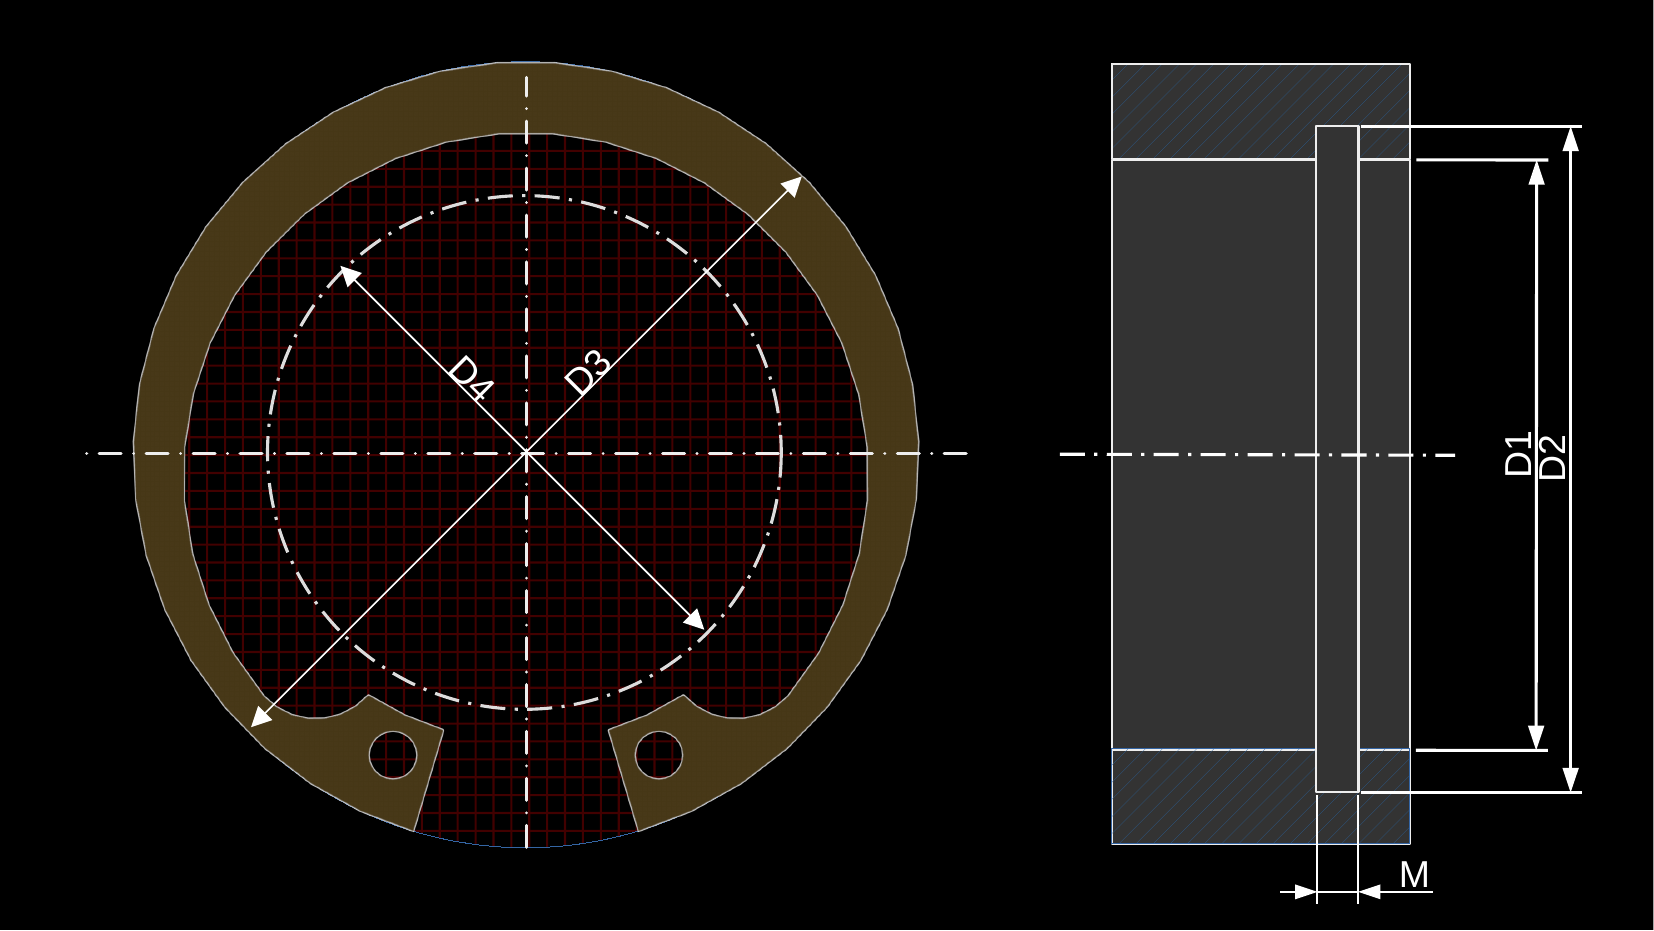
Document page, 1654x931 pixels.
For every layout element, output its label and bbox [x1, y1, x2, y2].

text_box [1111, 63, 1410, 844]
picture [0, 0, 985, 912]
